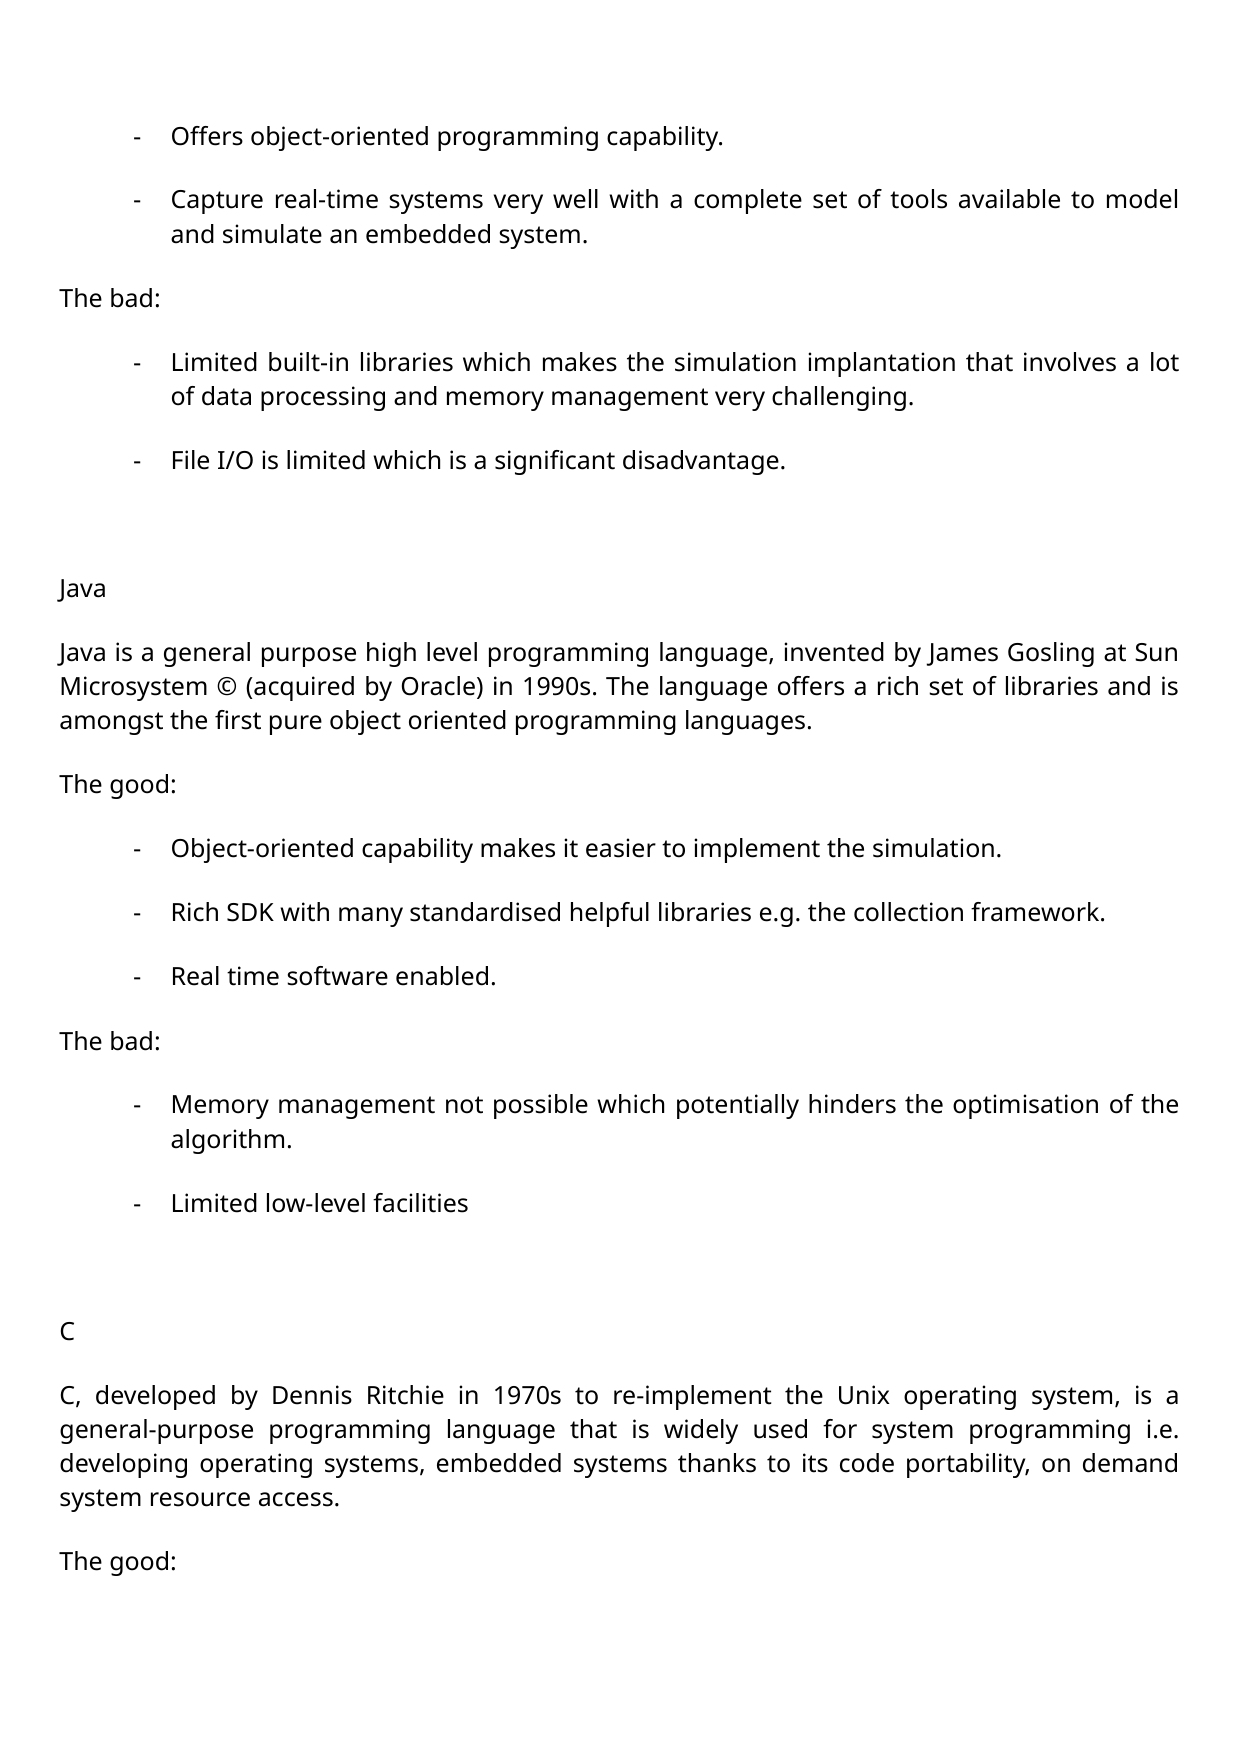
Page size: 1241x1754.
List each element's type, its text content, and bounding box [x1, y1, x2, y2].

text Java [59, 571, 1181, 605]
list Offers object-oriented programming capability. [133, 118, 1181, 152]
text C [59, 1313, 1181, 1347]
text The good: [59, 1544, 1181, 1578]
text Java is a general purpose high level programming language, invented by James Gosling at Sun Microsystem © (acquired by Oracle) in 1990s. The language offers a rich set of libraries and is amongst the first pure object oriented programming languages. [59, 635, 1181, 737]
text C, developed by Dennis Ritchie in 1970s to re-implement the Unix operating system, is a general-purpose programming language that is widely used for system programming i.e. developing operating systems, embedded systems thanks to its code portability, on demand system resource access. [59, 1377, 1181, 1514]
list Memory management not possible which potentially hinders the optimisation of the algorithm. [133, 1087, 1181, 1155]
list Limited low-level facilities [133, 1185, 1181, 1219]
list Capture real-time systems very well with a complete set of tools available to model and simulate an embedded system. [133, 182, 1181, 250]
list Object-oriented capability makes it easier to implement the simulation. [133, 831, 1181, 865]
list Real time software enabled. [133, 959, 1181, 993]
list File I/O is limited which is a significant disadvantage. [133, 442, 1181, 477]
list Rich SDK with many standardised helpful libraries e.g. the collection framework. [133, 895, 1181, 929]
text The bad: [59, 280, 1181, 314]
text The bad: [59, 1023, 1181, 1057]
list Limited built-in libraries which makes the simulation implantation that involves a lot of data processing and memory management very challenging. [133, 344, 1181, 412]
text The good: [59, 767, 1181, 801]
